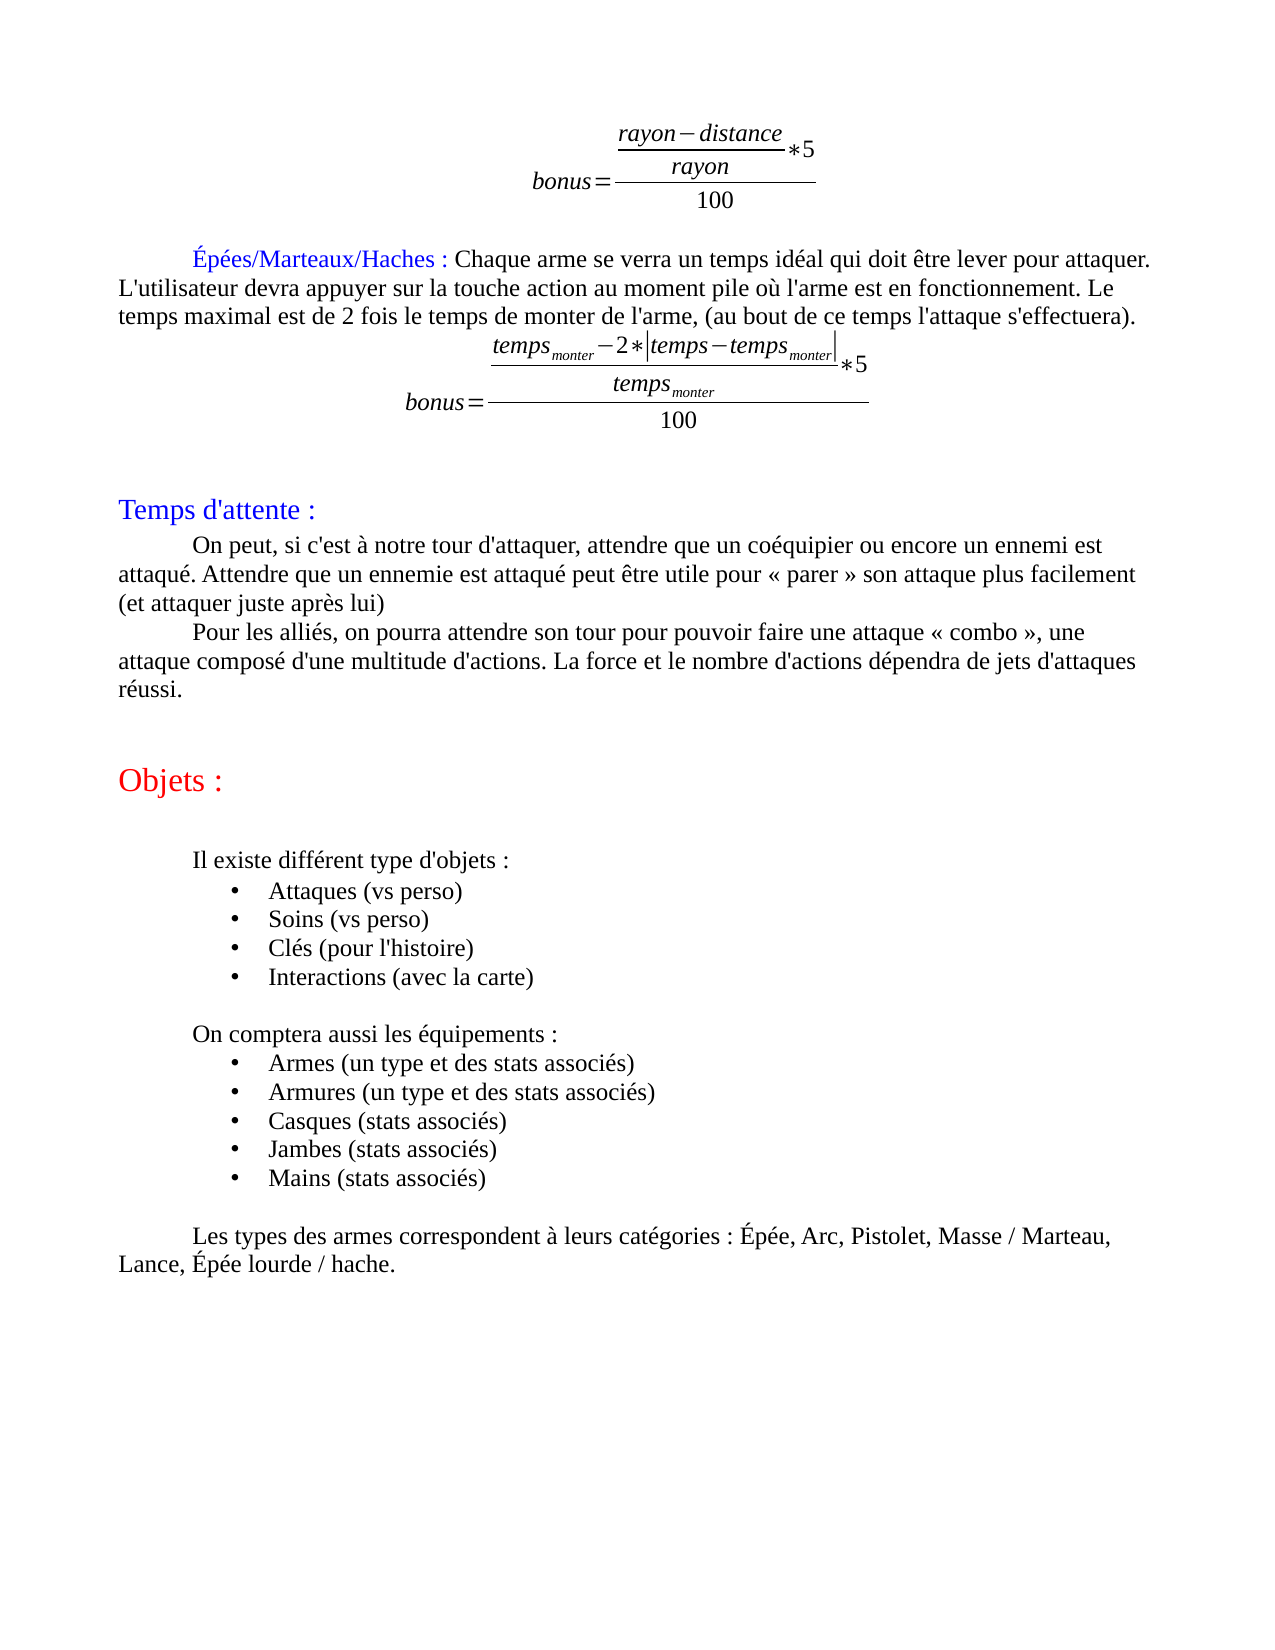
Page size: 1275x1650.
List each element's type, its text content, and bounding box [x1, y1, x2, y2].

text Pour les alliés, on pourra attendre son tour pour pouvoir faire une attaque « combo », une attaque composé d'une multitude d'actions. La force et le nombre d'actions dépendra de jets d'attaques réussi. [118, 617, 1157, 703]
list Jambes (stats associés) [231, 1134, 1157, 1163]
list Armes (un type et des stats associés) [231, 1048, 1157, 1077]
list Mains (stats associés) [231, 1163, 1157, 1192]
text Les types des armes correspondent à leurs catégories : Épée, Arc, Pistolet, Masse / Marteau, Lance, Épée lourde / hache. [118, 1221, 1157, 1278]
text On peut, si c'est à notre tour d'attaquer, attendre que un coéquipier ou encore un ennemi est attaqué. Attendre que un ennemie est attaqué peut être utile pour « parer » son attaque plus facilement (et attaquer juste après lui) [118, 526, 1157, 617]
text Il existe différent type d'objets : [118, 837, 1157, 876]
text Temps d'attente : [118, 492, 1157, 526]
list Clés (pour l'histoire) [231, 933, 1157, 962]
list Casques (stats associés) [231, 1106, 1157, 1134]
list Attaques (vs perso) [231, 876, 1157, 904]
text Épées/Marteaux/Haches : Chaque arme se verra un temps idéal qui doit être lever pour attaquer. L'utilisateur devra appuyer sur la touche action au moment pile où l'arme est en fonctionnement. Le temps maximal est de 2 fois le temps de monter de l'arme, (au bout de ce temps l'attaque s'effectuera). [118, 244, 1157, 330]
list Armures (un type et des stats associés) [231, 1077, 1157, 1106]
text Objets : [118, 761, 1157, 799]
list Soins (vs perso) [231, 904, 1157, 933]
text On comptera aussi les équipements : [118, 1019, 1157, 1048]
list Interactions (avec la carte) [231, 962, 1157, 991]
